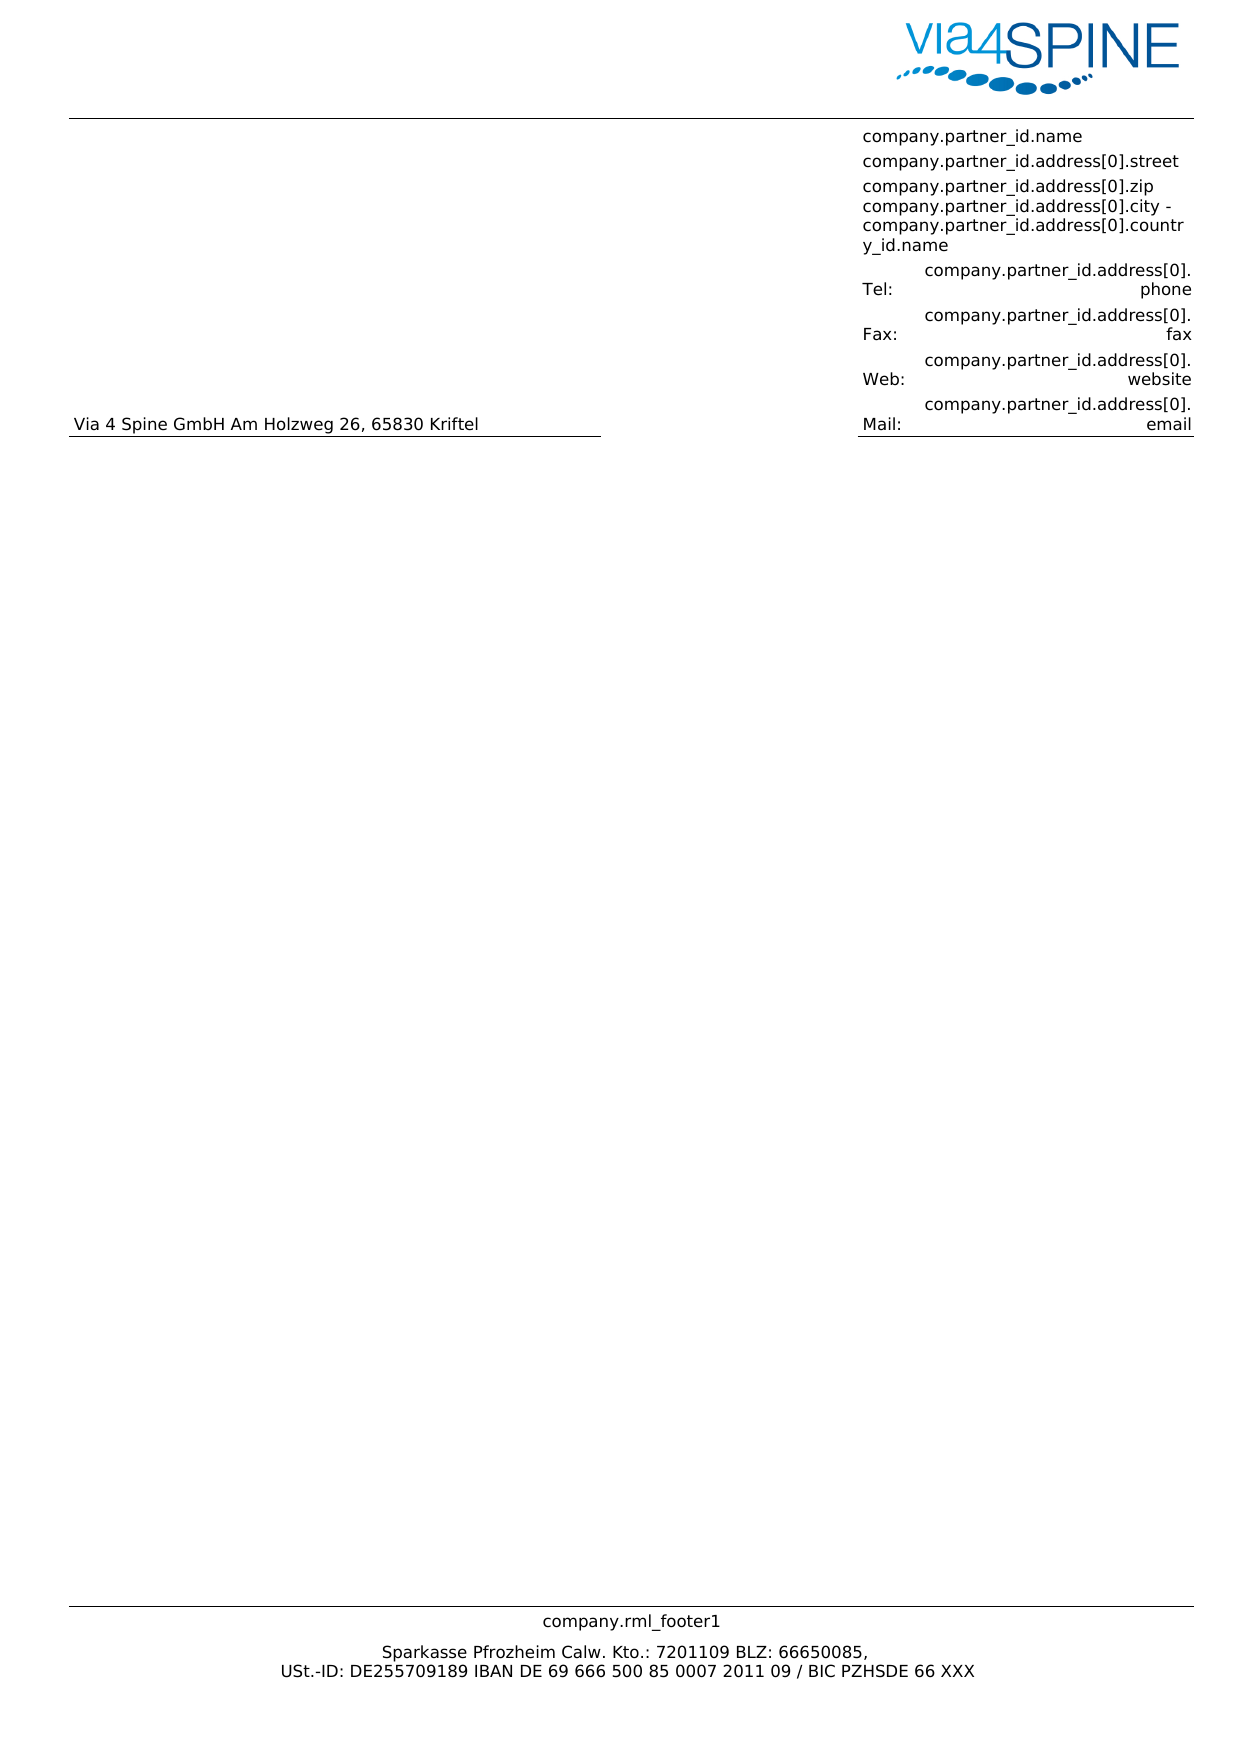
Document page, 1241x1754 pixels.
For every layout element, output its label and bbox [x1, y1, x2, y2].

picture [893, 18, 1182, 98]
